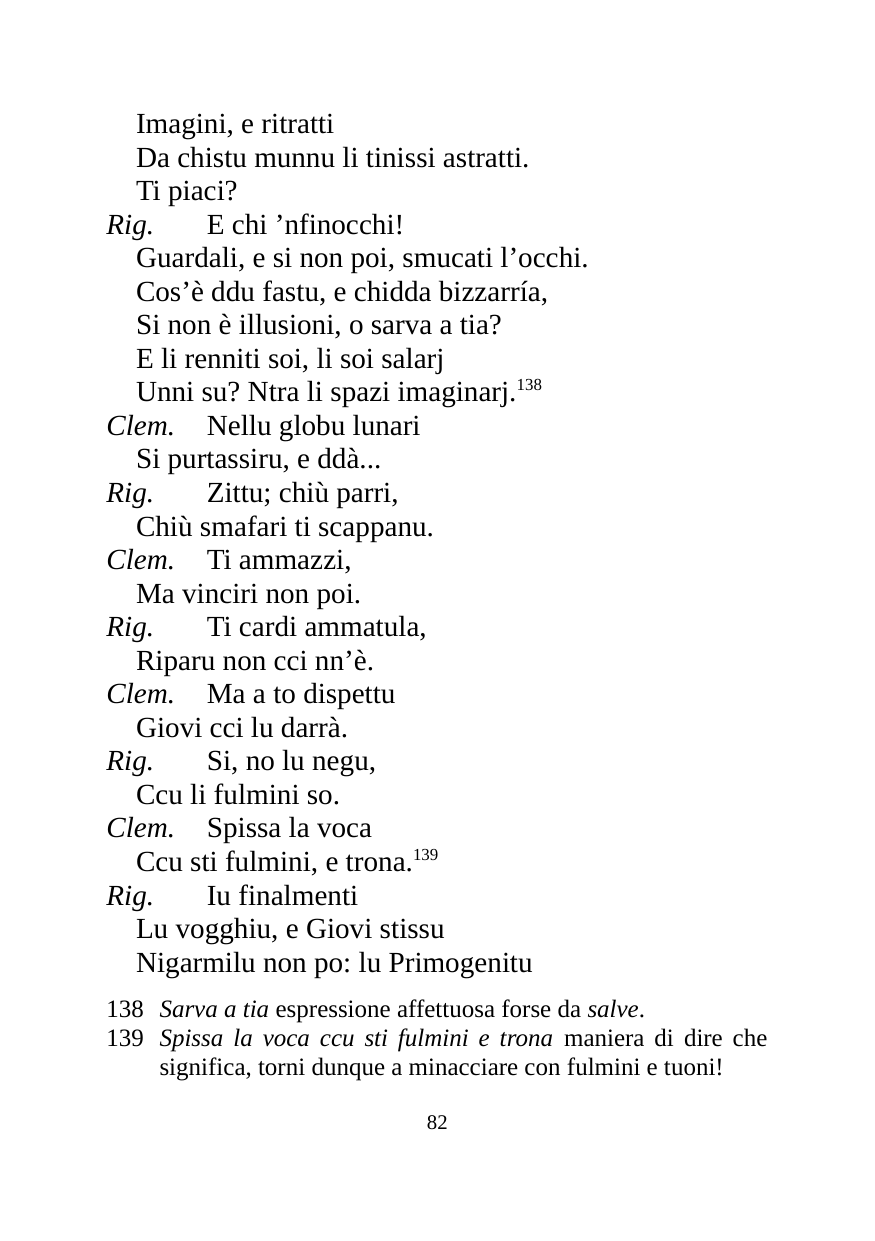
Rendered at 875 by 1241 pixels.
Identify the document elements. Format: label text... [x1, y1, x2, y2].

text Rig. Si, no lu negu, Ccu li fulmini so. [106, 743, 768, 811]
text Clem. Spissa la voca Ccu sti fulmini, e trona. [106, 811, 768, 878]
text Clem. Ma a to dispettu Giovi cci lu darrà. [106, 676, 768, 743]
text Clem. Ti ammazzi, Ma vinciri non poi. [106, 542, 768, 609]
text Imagini, e ritratti Da chistu munnu li tinissi astratti. Ti piaci? [106, 106, 768, 207]
text Sarva a tia espressione affettuosa forse da salve. [106, 994, 768, 1023]
text Rig. E chi ’nfinocchi! Guardali, e si non poi, smucati l’occhi. Cos’è ddu fastu, e chidda bizzarría, Si non è illusioni, o sarva a tia? E li renniti soi, li soi salarj Unni su? Ntra li spazi imaginarj. [106, 207, 768, 408]
text Rig. Zittu; chiù parri, Chiù smafari ti scappanu. [106, 475, 768, 542]
text Clem. Nellu globu lunari Si purtassiru, e ddà... [106, 408, 768, 475]
text Rig. Ti cardi ammatula, Riparu non cci nn’è. [106, 609, 768, 676]
text Spissa la voca ccu sti fulmini e trona maniera di dire che significa, torni dunque a minacciare con fulmini e tuoni! [106, 1023, 768, 1080]
text Rig. Iu finalmenti Lu vogghiu, e Giovi stissu Nigarmilu non po: lu Primogenitu [106, 878, 768, 978]
